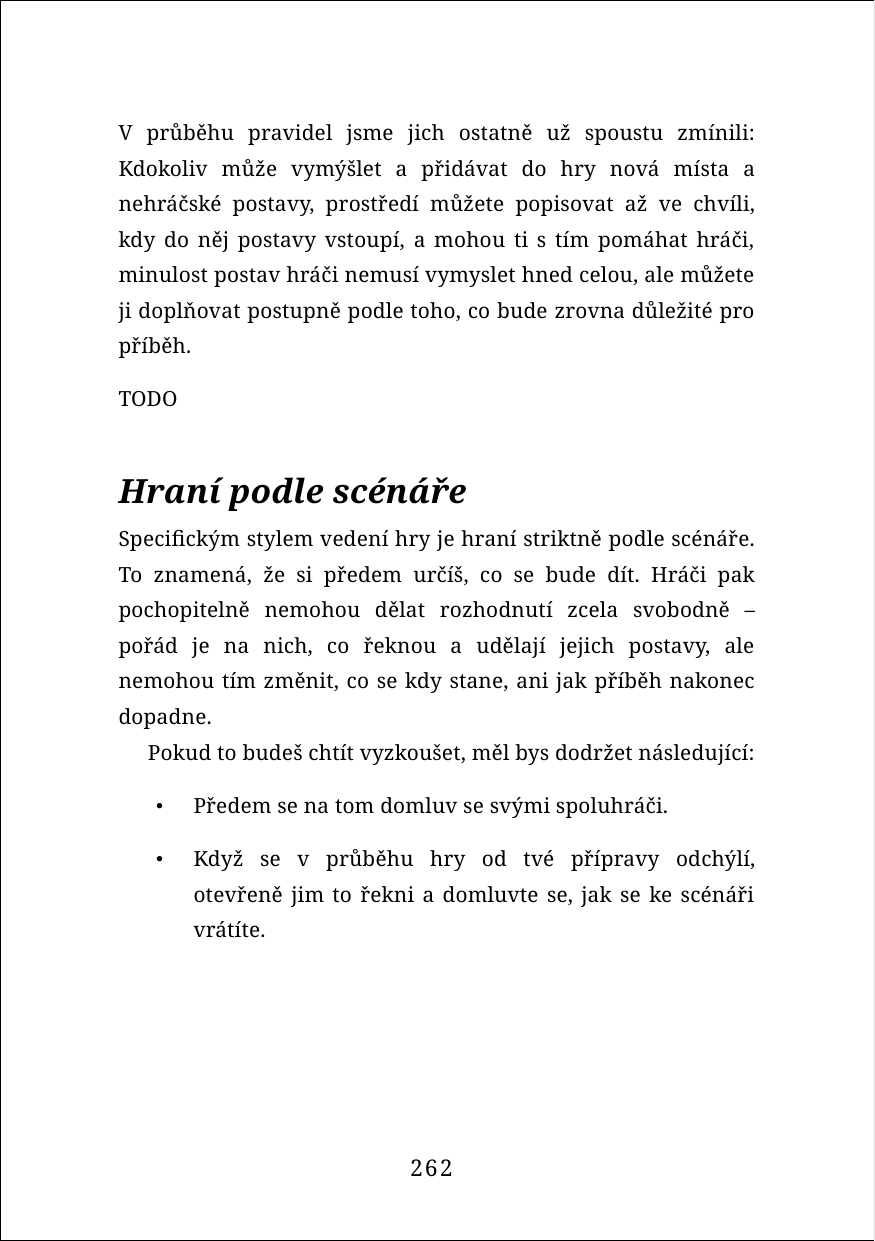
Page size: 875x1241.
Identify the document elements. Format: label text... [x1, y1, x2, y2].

text V průběhu pravidel jsme jich ostatně už spoustu zmínili: Kdokoliv může vymýšlet a přidávat do hry nová místa a nehráčské postavy, prostředí můžete popisovat až ve chvíli, kdy do něj postavy vstoupí, a mohou ti s tím pomáhat hráči, minulost postav hráči nemusí vymyslet hned celou, ale můžete ji doplňovat postupně podle toho, co bude zrovna důležité pro příběh. [118, 118, 756, 360]
text Specifickým stylem vedení hry je hraní striktně podle scénáře. To znamená, že si předem určíš, co se bude dít. Hráči pak pochopitelně nemohou dělat rozhodnutí zcela svobodně – pořád je na nich, co řeknou a udělají jejich postavy, ale nemohou tím změnit, co se kdy stane, ani jak příběh nakonec dopadne. Pokud to budeš chtít vyzkoušet, měl bys dodržet následující: [118, 524, 756, 766]
list Předem se na tom domluv se svými spoluhráči. [156, 791, 756, 819]
subtitle Hraní podle scénáře [118, 467, 756, 513]
text TODO [118, 384, 756, 413]
list Když se v průběhu hry od tvé přípravy odchýlí, otevřeně jim to řekni a domluvte se, jak se ke scénáři vrátíte. [156, 844, 756, 944]
